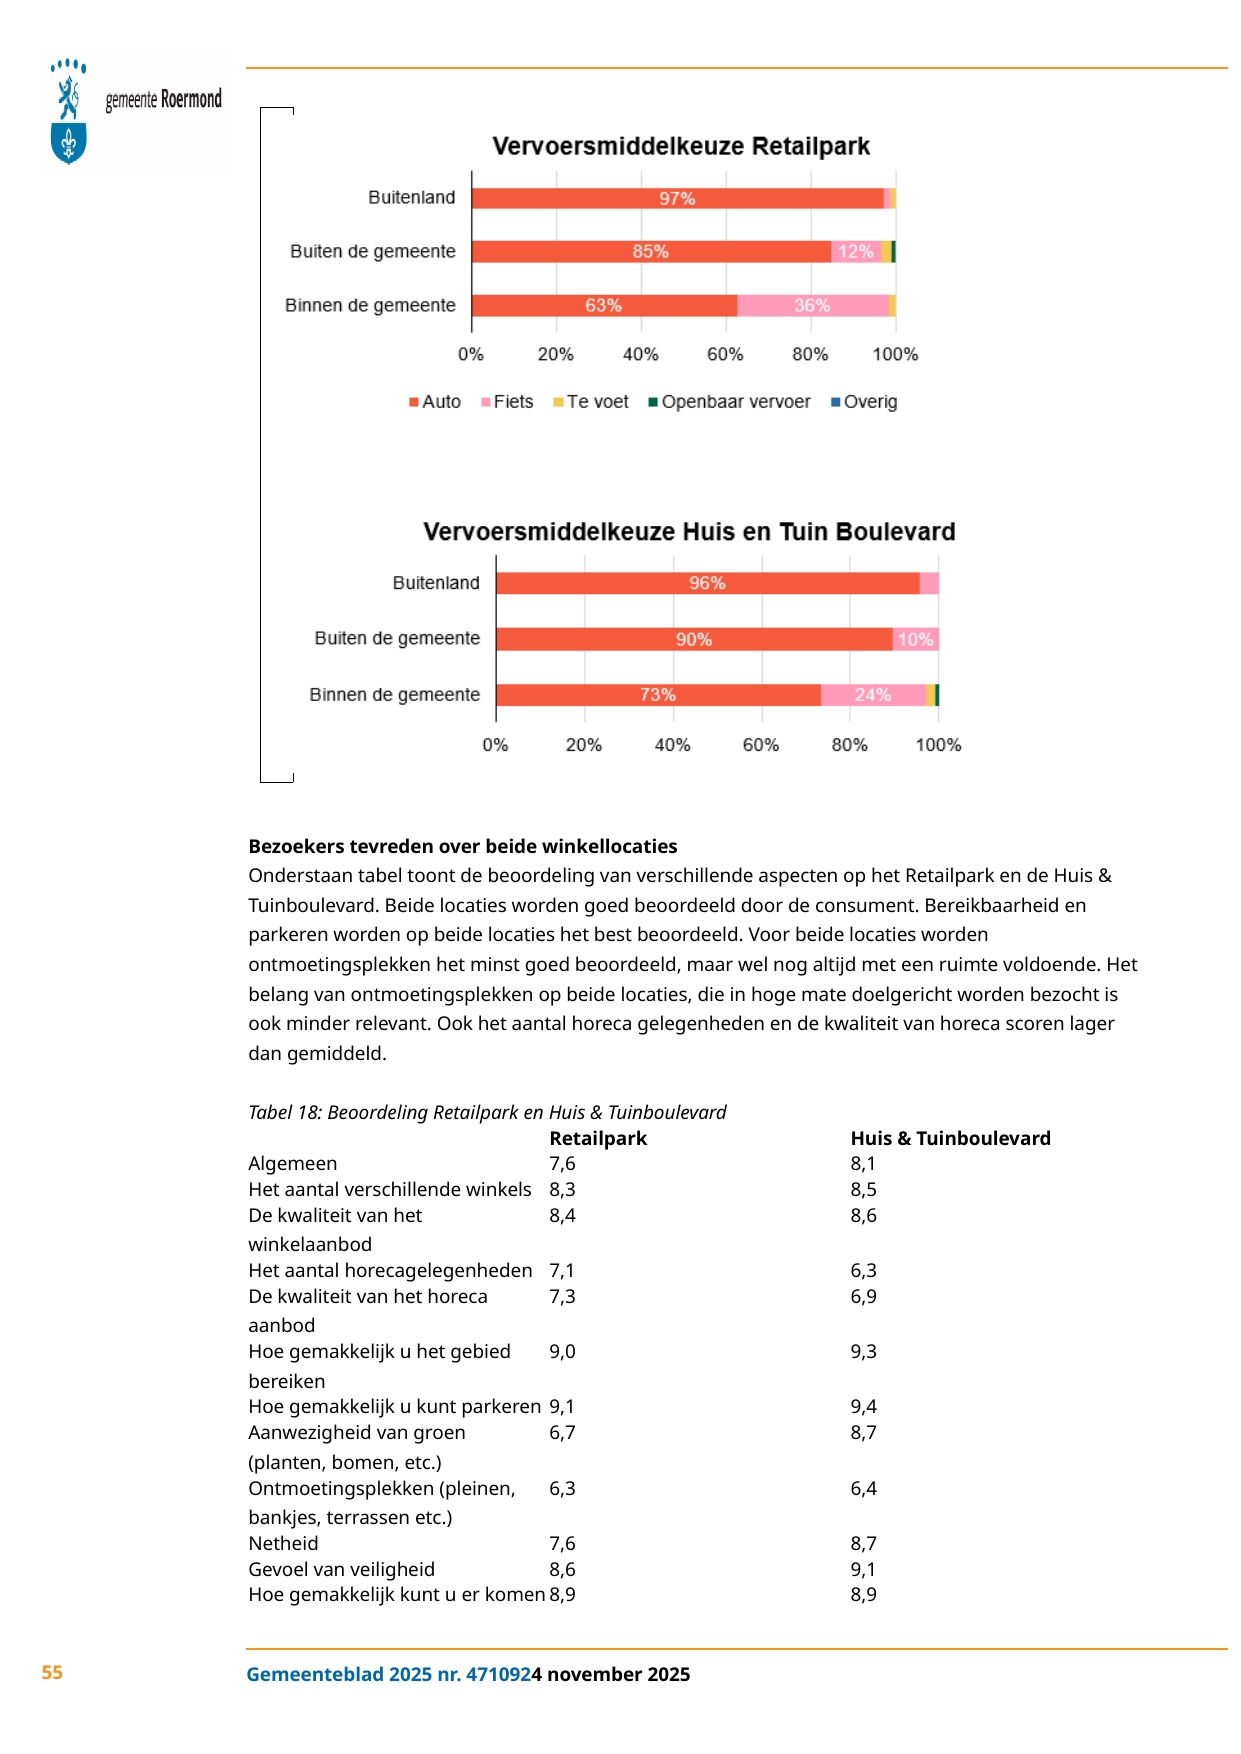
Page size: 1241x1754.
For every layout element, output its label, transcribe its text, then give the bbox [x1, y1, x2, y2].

table_cell 8,6 [850, 1202, 1152, 1257]
text Onderstaan tabel toont de beoordeling van verschillende aspecten op het Retailpark en de Huis & Tuinboulevard. Beide locaties worden goed beoordeeld door de consument. Bereikbaarheid en parkeren worden op beide locaties het best beoordeeld. Voor beide locaties worden ontmoetingsplekken het minst goed beoordeeld, maar wel nog altijd met een ruimte voldoende. Het belang van ontmoetingsplekken op beide locaties, die in hoge mate doelgericht worden bezocht is ook minder relevant. Ook het aantal horeca gelegenheden en de kwaliteit van horeca scoren lager dan gemiddeld. [248, 862, 1152, 1066]
table_cell 9,3 [850, 1339, 1152, 1394]
table_cell 7,1 [549, 1258, 850, 1283]
table_cell Algemeen [248, 1151, 549, 1176]
table_cell 6,7 [549, 1420, 850, 1475]
table_cell 8,9 [549, 1582, 850, 1607]
picture [268, 115, 978, 773]
table_cell Hoe gemakkelijk u het gebied bereiken [248, 1339, 549, 1394]
table_cell Hoe gemakkelijk kunt u er komen [248, 1582, 549, 1607]
table_cell [248, 1125, 549, 1151]
table_cell Het aantal horecagelegenheden [248, 1258, 549, 1283]
table_cell 8,6 [549, 1556, 850, 1582]
table_cell 7,6 [549, 1151, 850, 1176]
table_cell Ontmoetingsplekken (pleinen, bankjes, terrassen etc.) [248, 1475, 549, 1530]
table_cell 8,7 [850, 1530, 1152, 1556]
table_header Tabel 18: Beoordeling Retailpark en Huis & Tuinboulevard [248, 1099, 1152, 1125]
table_cell 8,9 [850, 1582, 1152, 1607]
table_cell 9,0 [549, 1339, 850, 1394]
text Bezoekers tevreden over beide winkellocaties [248, 833, 1152, 858]
table_cell Netheid [248, 1530, 549, 1556]
table_cell Retailpark [549, 1125, 850, 1151]
picture [41, 47, 231, 172]
table_cell 6,3 [549, 1475, 850, 1530]
table_cell 8,1 [850, 1151, 1152, 1176]
table_cell 8,5 [850, 1176, 1152, 1202]
table_cell 8,3 [549, 1176, 850, 1202]
table_cell 9,1 [549, 1394, 850, 1419]
table_cell Hoe gemakkelijk u kunt parkeren [248, 1394, 549, 1419]
table_cell Het aantal verschillende winkels [248, 1176, 549, 1202]
table_cell De kwaliteit van het horeca aanbod [248, 1283, 549, 1338]
table_cell Aanwezigheid van groen (planten, bomen, etc.) [248, 1420, 549, 1475]
table_cell 6,3 [850, 1258, 1152, 1283]
table_cell 8,4 [549, 1202, 850, 1257]
table_cell Gevoel van veiligheid [248, 1556, 549, 1582]
table_cell 6,9 [850, 1283, 1152, 1338]
table_cell 7,6 [549, 1530, 850, 1556]
table_cell 6,4 [850, 1475, 1152, 1530]
table_cell 7,3 [549, 1283, 850, 1338]
table_cell Huis & Tuinboulevard [850, 1125, 1152, 1151]
table_cell 9,1 [850, 1556, 1152, 1582]
table_cell 9,4 [850, 1394, 1152, 1419]
table_cell 8,7 [850, 1420, 1152, 1475]
table_cell De kwaliteit van het winkelaanbod [248, 1202, 549, 1257]
